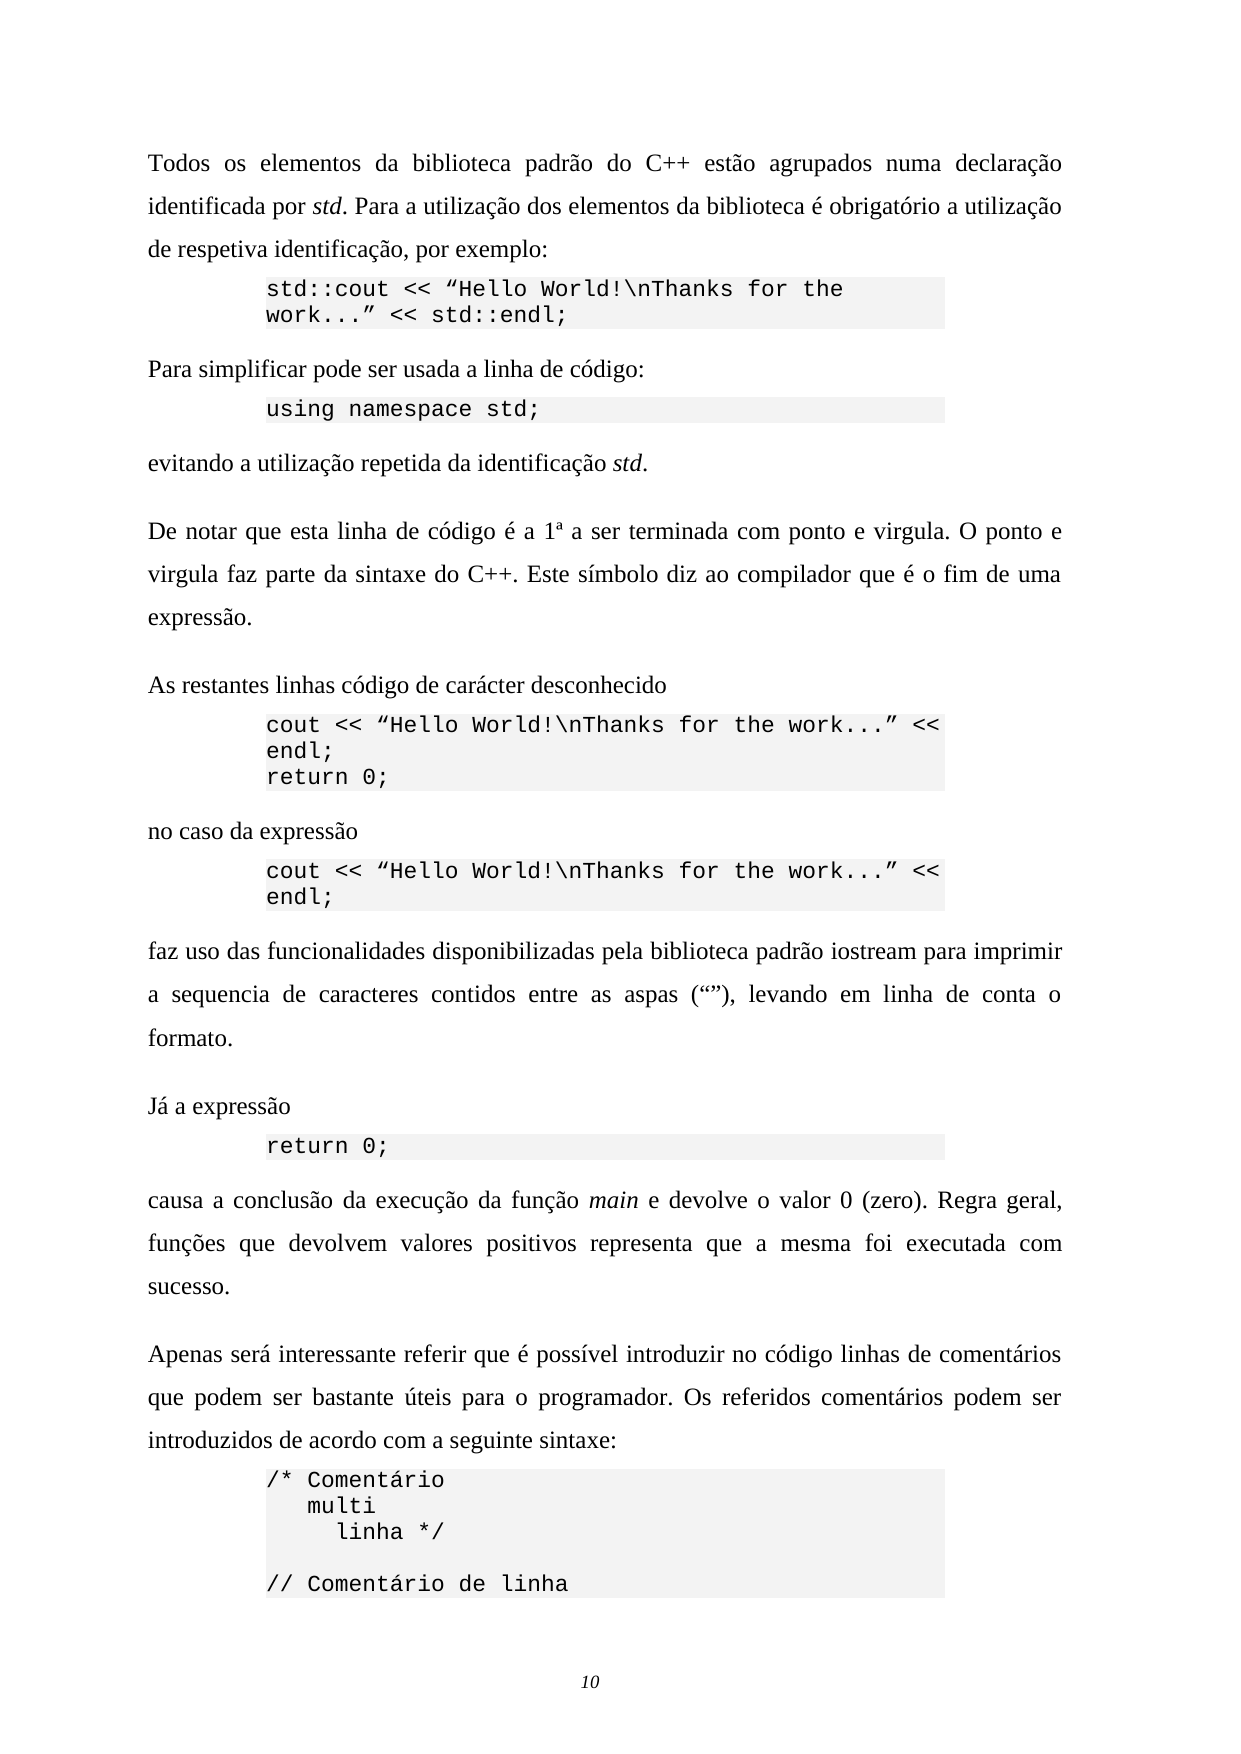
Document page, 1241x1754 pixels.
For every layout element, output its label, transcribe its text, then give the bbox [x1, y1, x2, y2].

text cout << “Hello World!\nThanks for the work...” << endl; [266, 714, 945, 766]
text Todos os elementos da biblioteca padrão do C++ estão agrupados numa declaração identificada por std. Para a utilização dos elementos da biblioteca é obrigatório a utilização de respetiva identificação, por exemplo: [148, 148, 1063, 263]
text evitando a utilização repetida da identificação std. [148, 448, 1063, 477]
text As restantes linhas código de carácter desconhecido [148, 671, 1063, 699]
text std::cout << “Hello World!\nThanks for the work...” << std::endl; [266, 277, 945, 329]
text multi [266, 1494, 945, 1521]
text no caso da expressão [148, 816, 1063, 845]
text linha */ [266, 1521, 945, 1546]
text cout << “Hello World!\nThanks for the work...” << endl; [266, 859, 945, 911]
text De notar que esta linha de código é a 1ª a ser terminada com ponto e virgula. O ponto e virgula faz parte da sintaxe do C++. Este símbolo diz ao compilador que é o fim de uma expressão. [148, 516, 1063, 631]
text return 0; [266, 1134, 945, 1160]
text faz uso das funcionalidades disponibilizadas pela biblioteca padrão iostream para imprimir a sequencia de caracteres contidos entre as aspas (“”), levando em linha de conta o formato. [148, 936, 1063, 1051]
text using namespace std; [266, 397, 945, 423]
text return 0; [266, 766, 945, 791]
text // Comentário de linha [266, 1572, 945, 1598]
text Apenas será interessante referir que é possível introduzir no código linhas de comentários que podem ser bastante úteis para o programador. Os referidos comentários podem ser introduzidos de acordo com a seguinte sintaxe: [148, 1339, 1063, 1454]
text causa a conclusão da execução da função main e devolve o valor 0 (zero). Regra geral, funções que devolvem valores positivos representa que a mesma foi executada com sucesso. [148, 1185, 1063, 1300]
text Para simplificar pode ser usada a linha de código: [148, 354, 1063, 383]
text /* Comentário [266, 1469, 945, 1494]
text Já a expressão [148, 1091, 1063, 1119]
